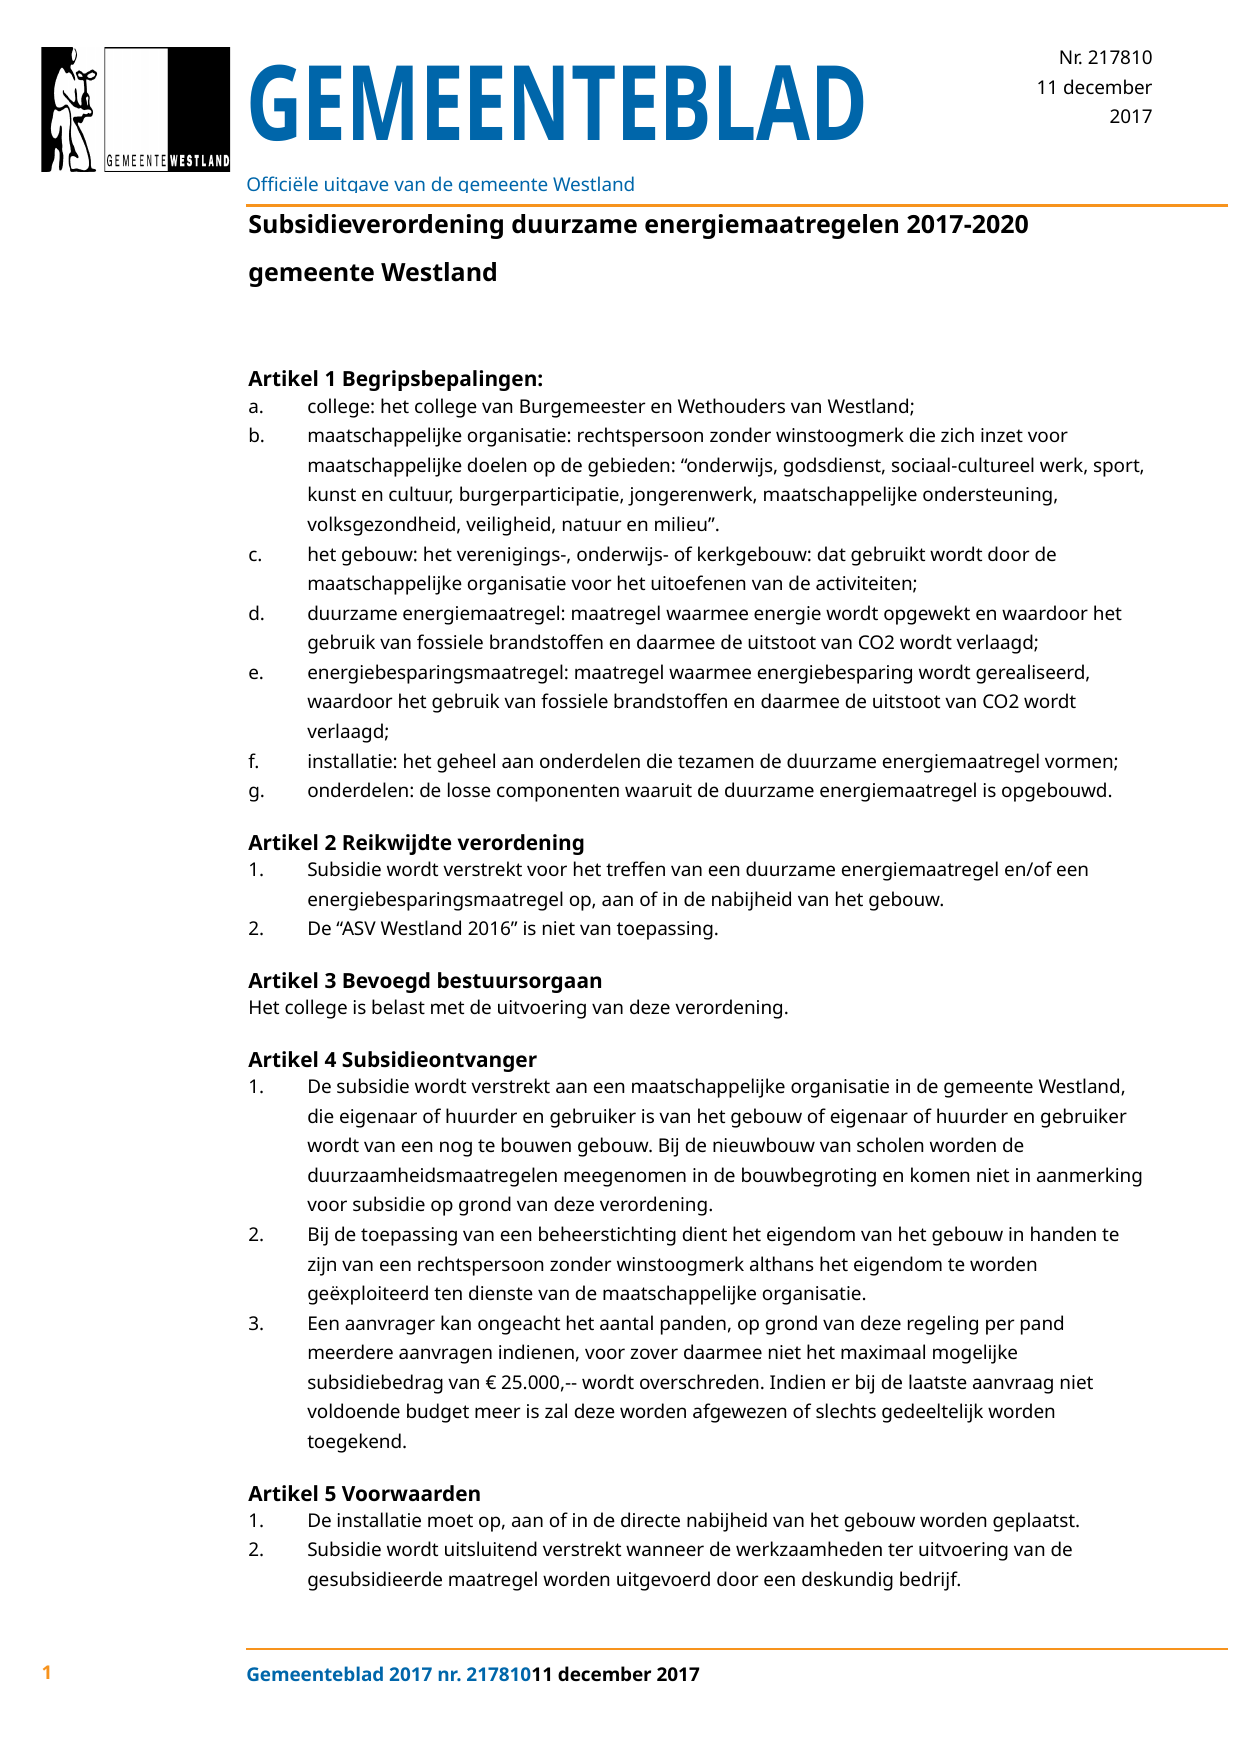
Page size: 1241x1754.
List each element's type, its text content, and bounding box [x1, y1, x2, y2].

list duurzame energiemaatregel: maatregel waarmee energie wordt opgewekt en waardoor het gebruik van fossiele brandstoffen en daarmee de uitstoot van CO2 wordt verlaagd; [248, 600, 1152, 655]
picture [41, 47, 231, 172]
text Artikel 1 Begripsbepalingen: [248, 364, 1152, 393]
list Een aanvrager kan ongeacht het aantal panden, op grond van deze regeling per pand meerdere aanvragen indienen, voor zover daarmee niet het maximaal mogelijke subsidiebedrag van € 25.000,-- wordt overschreden. Indien er bij de laatste aanvraag niet voldoende budget meer is zal deze worden afgewezen of slechts gedeeltelijk worden toegekend. [248, 1310, 1152, 1454]
text Subsidieverordening duurzame energiemaatregelen 2017-2020 gemeente Westland [248, 207, 1152, 288]
text Artikel 5 Voorwaarden [248, 1479, 1152, 1507]
text Artikel 3 Bevoegd bestuursorgaan [248, 966, 1152, 994]
list installatie: het geheel aan onderdelen die tezamen de duurzame energiemaatregel vormen; [248, 748, 1152, 774]
text Artikel 2 Reikwijdte verordening [248, 828, 1152, 856]
text Het college is belast met de uitvoering van deze verordening. [248, 994, 1152, 1020]
list De subsidie wordt verstrekt aan een maatschappelijke organisatie in de gemeente Westland, die eigenaar of huurder en gebruiker is van het gebouw of eigenaar of huurder en gebruiker wordt van een nog te bouwen gebouw. Bij de nieuwbouw van scholen worden de duurzaamheidsmaatregelen meegenomen in de bouwbegroting en komen niet in aanmerking voor subsidie op grond van deze verordening. [248, 1073, 1152, 1217]
list De installatie moet op, aan of in de directe nabijheid van het gebouw worden geplaatst. [248, 1507, 1152, 1533]
list college: het college van Burgemeester en Wethouders van Westland; [248, 393, 1152, 419]
list De “ASV Westland 2016” is niet van toepassing. [248, 916, 1152, 941]
list onderdelen: de losse componenten waaruit de duurzame energiemaatregel is opgebouwd. [248, 777, 1152, 803]
text Artikel 4 Subsidieontvanger [248, 1045, 1152, 1073]
list Bij de toepassing van een beheerstichting dient het eigendom van het gebouw in handen te zijn van een rechtspersoon zonder winstoogmerk althans het eigendom te worden geëxploiteerd ten dienste van de maatschappelijke organisatie. [248, 1221, 1152, 1306]
list maatschappelijke organisatie: rechtspersoon zonder winstoogmerk die zich inzet voor maatschappelijke doelen op de gebieden: “onderwijs, godsdienst, sociaal-cultureel werk, sport, kunst en cultuur, burgerparticipatie, jongerenwerk, maatschappelijke ondersteuning, volksgezondheid, veiligheid, natuur en milieu”. [248, 422, 1152, 537]
list energiebesparingsmaatregel: maatregel waarmee energiebesparing wordt gerealiseerd, waardoor het gebruik van fossiele brandstoffen en daarmee de uitstoot van CO2 wordt verlaagd; [248, 659, 1152, 744]
list Subsidie wordt uitsluitend verstrekt wanneer de werkzaamheden ter uitvoering van de gesubsidieerde maatregel worden uitgevoerd door een deskundig bedrijf. [248, 1537, 1152, 1592]
list het gebouw: het verenigings-, onderwijs- of kerkgebouw: dat gebruikt wordt door de maatschappelijke organisatie voor het uitoefenen van de activiteiten; [248, 541, 1152, 596]
list Subsidie wordt verstrekt voor het treffen van een duurzame energiemaatregel en/of een energiebesparingsmaatregel op, aan of in de nabijheid van het gebouw. [248, 856, 1152, 912]
